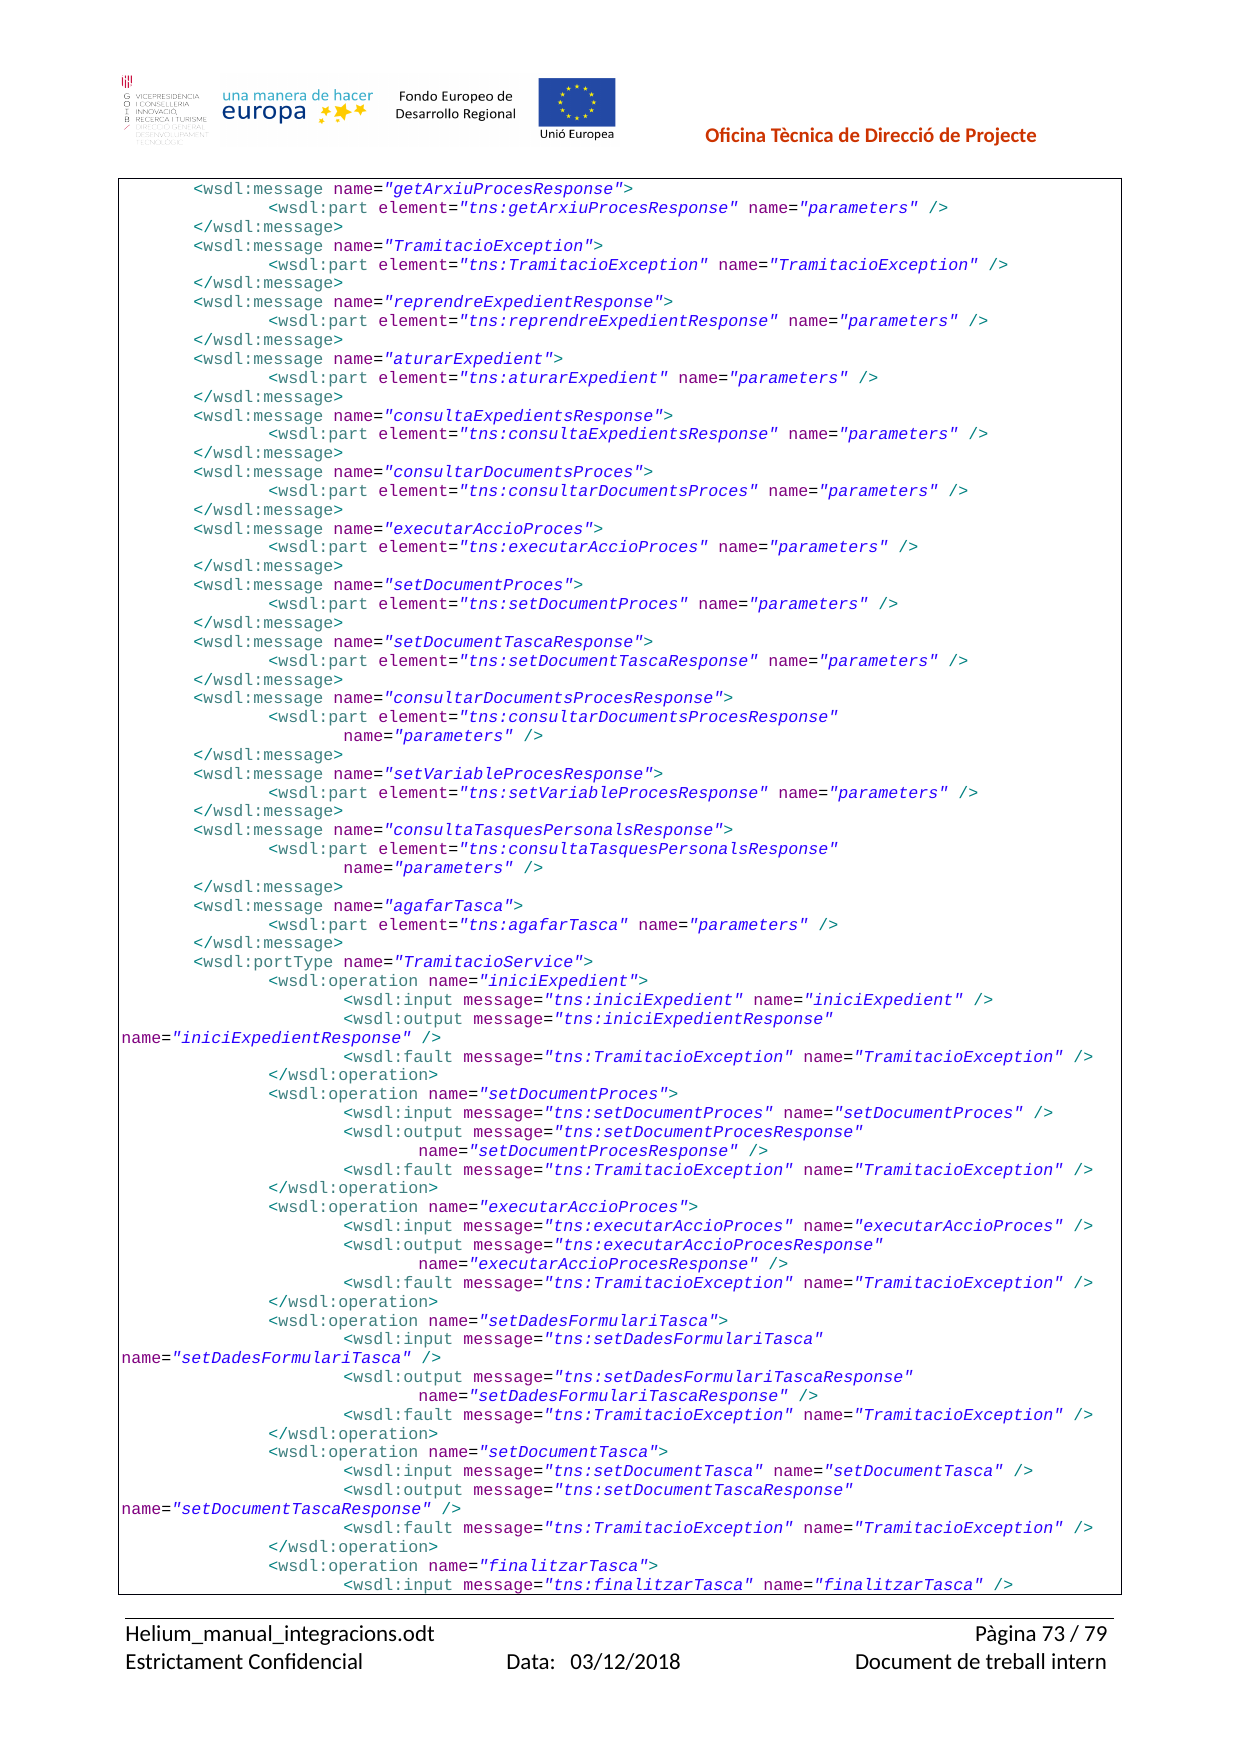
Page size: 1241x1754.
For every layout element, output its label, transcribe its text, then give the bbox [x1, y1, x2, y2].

text </wsdl:operation> [119, 1535, 1121, 1554]
text <wsdl:part element="tns:setDocumentTascaResponse" name="parameters" /> [119, 649, 1121, 668]
text <wsdl:operation name="executarAccioProces"> [119, 1196, 1121, 1215]
text <wsdl:message name="reprendreExpedientResponse"> [119, 291, 1121, 310]
text </wsdl:message> [119, 272, 1121, 291]
text </wsdl:message> [119, 743, 1121, 762]
text </wsdl:message> [119, 215, 1121, 234]
text </wsdl:message> [119, 442, 1121, 461]
text name="setDadesFormulariTascaResponse" /> [119, 1384, 1121, 1403]
text <wsdl:fault message="tns:TramitacioException" name="TramitacioException" /> [119, 1158, 1121, 1177]
text <wsdl:input message="tns:setDadesFormulariTasca" name="setDadesFormulariTasca" /> [119, 1328, 1121, 1366]
text <wsdl:message name="consultarDocumentsProces"> [119, 461, 1121, 479]
text name="executarAccioProcesResponse" /> [119, 1252, 1121, 1271]
text <wsdl:operation name="setDocumentProces"> [119, 1083, 1121, 1102]
text <wsdl:message name="setDocumentTascaResponse"> [119, 630, 1121, 649]
text <wsdl:message name="consultarDocumentsProcesResponse"> [119, 687, 1121, 706]
text <wsdl:part element="tns:consultarDocumentsProces" name="parameters" /> [119, 479, 1121, 498]
picture [219, 73, 621, 147]
text <wsdl:message name="consultaTasquesPersonalsResponse"> [119, 819, 1121, 838]
text <wsdl:operation name="setDocumentTasca"> [119, 1441, 1121, 1460]
text <wsdl:part element="tns:aturarExpedient" name="parameters" /> [119, 366, 1121, 385]
text <wsdl:part element="tns:TramitacioException" name="TramitacioException" /> [119, 253, 1121, 272]
text name="parameters" /> [119, 724, 1121, 743]
text </wsdl:operation> [119, 1422, 1121, 1441]
text <wsdl:part element="tns:reprendreExpedientResponse" name="parameters" /> [119, 310, 1121, 328]
text <wsdl:portType name="TramitacioService"> [119, 951, 1121, 969]
text </wsdl:message> [119, 555, 1121, 574]
text <wsdl:message name="agafarTasca"> [119, 894, 1121, 913]
text </wsdl:message> [119, 611, 1121, 630]
text </wsdl:message> [119, 800, 1121, 819]
text <wsdl:part element="tns:consultaTasquesPersonalsResponse" [119, 838, 1121, 856]
text </wsdl:operation> [119, 1177, 1121, 1196]
text <wsdl:input message="tns:executarAccioProces" name="executarAccioProces" /> [119, 1215, 1121, 1233]
text <wsdl:part element="tns:consultaExpedientsResponse" name="parameters" /> [119, 423, 1121, 442]
text name="setDocumentProcesResponse" /> [119, 1139, 1121, 1158]
text <wsdl:fault message="tns:TramitacioException" name="TramitacioException" /> [119, 1271, 1121, 1290]
text <wsdl:message name="TramitacioException"> [119, 234, 1121, 253]
text <wsdl:input message="tns:finalitzarTasca" name="finalitzarTasca" /> [119, 1573, 1121, 1594]
text <wsdl:fault message="tns:TramitacioException" name="TramitacioException" /> [119, 1403, 1121, 1422]
text <wsdl:operation name="finalitzarTasca"> [119, 1554, 1121, 1573]
text <wsdl:operation name="iniciExpedient"> [119, 969, 1121, 988]
text <wsdl:part element="tns:setVariableProcesResponse" name="parameters" /> [119, 781, 1121, 800]
text <wsdl:output message="tns:setDocumentProcesResponse" [119, 1120, 1121, 1139]
text name="parameters" /> [119, 856, 1121, 875]
text <wsdl:message name="aturarExpedient"> [119, 347, 1121, 366]
text </wsdl:operation> [119, 1064, 1121, 1083]
text <wsdl:part element="tns:agafarTasca" name="parameters" /> [119, 913, 1121, 932]
text <wsdl:output message="tns:executarAccioProcesResponse" [119, 1233, 1121, 1252]
text <wsdl:message name="setDocumentProces"> [119, 574, 1121, 592]
text </wsdl:message> [119, 932, 1121, 951]
text <wsdl:part element="tns:executarAccioProces" name="parameters" /> [119, 536, 1121, 555]
text <wsdl:part element="tns:consultarDocumentsProcesResponse" [119, 706, 1121, 724]
text <wsdl:message name="consultaExpedientsResponse"> [119, 404, 1121, 423]
text </wsdl:message> [119, 328, 1121, 347]
text <wsdl:message name="executarAccioProces"> [119, 517, 1121, 536]
text </wsdl:message> [119, 875, 1121, 894]
text <wsdl:operation name="setDadesFormulariTasca"> [119, 1309, 1121, 1328]
text <wsdl:part element="tns:setDocumentProces" name="parameters" /> [119, 592, 1121, 611]
text <wsdl:input message="tns:setDocumentTasca" name="setDocumentTasca" /> [119, 1460, 1121, 1479]
text </wsdl:message> [119, 498, 1121, 517]
picture [118, 73, 213, 147]
text <wsdl:input message="tns:setDocumentProces" name="setDocumentProces" /> [119, 1102, 1121, 1120]
text </wsdl:operation> [119, 1290, 1121, 1309]
text <wsdl:output message="tns:setDocumentTascaResponse" name="setDocumentTascaResponse" /> [119, 1479, 1121, 1516]
text <wsdl:fault message="tns:TramitacioException" name="TramitacioException" /> [119, 1516, 1121, 1535]
text <wsdl:fault message="tns:TramitacioException" name="TramitacioException" /> [119, 1045, 1121, 1064]
text <wsdl:input message="tns:iniciExpedient" name="iniciExpedient" /> [119, 988, 1121, 1007]
text <wsdl:message name="setVariableProcesResponse"> [119, 762, 1121, 781]
text <wsdl:output message="tns:setDadesFormulariTascaResponse" [119, 1366, 1121, 1384]
text <wsdl:part element="tns:getArxiuProcesResponse" name="parameters" /> [119, 197, 1121, 215]
text <wsdl:message name="getArxiuProcesResponse"> [119, 179, 1121, 197]
text </wsdl:message> [119, 385, 1121, 404]
text </wsdl:message> [119, 668, 1121, 687]
text <wsdl:output message="tns:iniciExpedientResponse" name="iniciExpedientResponse" /> [119, 1007, 1121, 1045]
